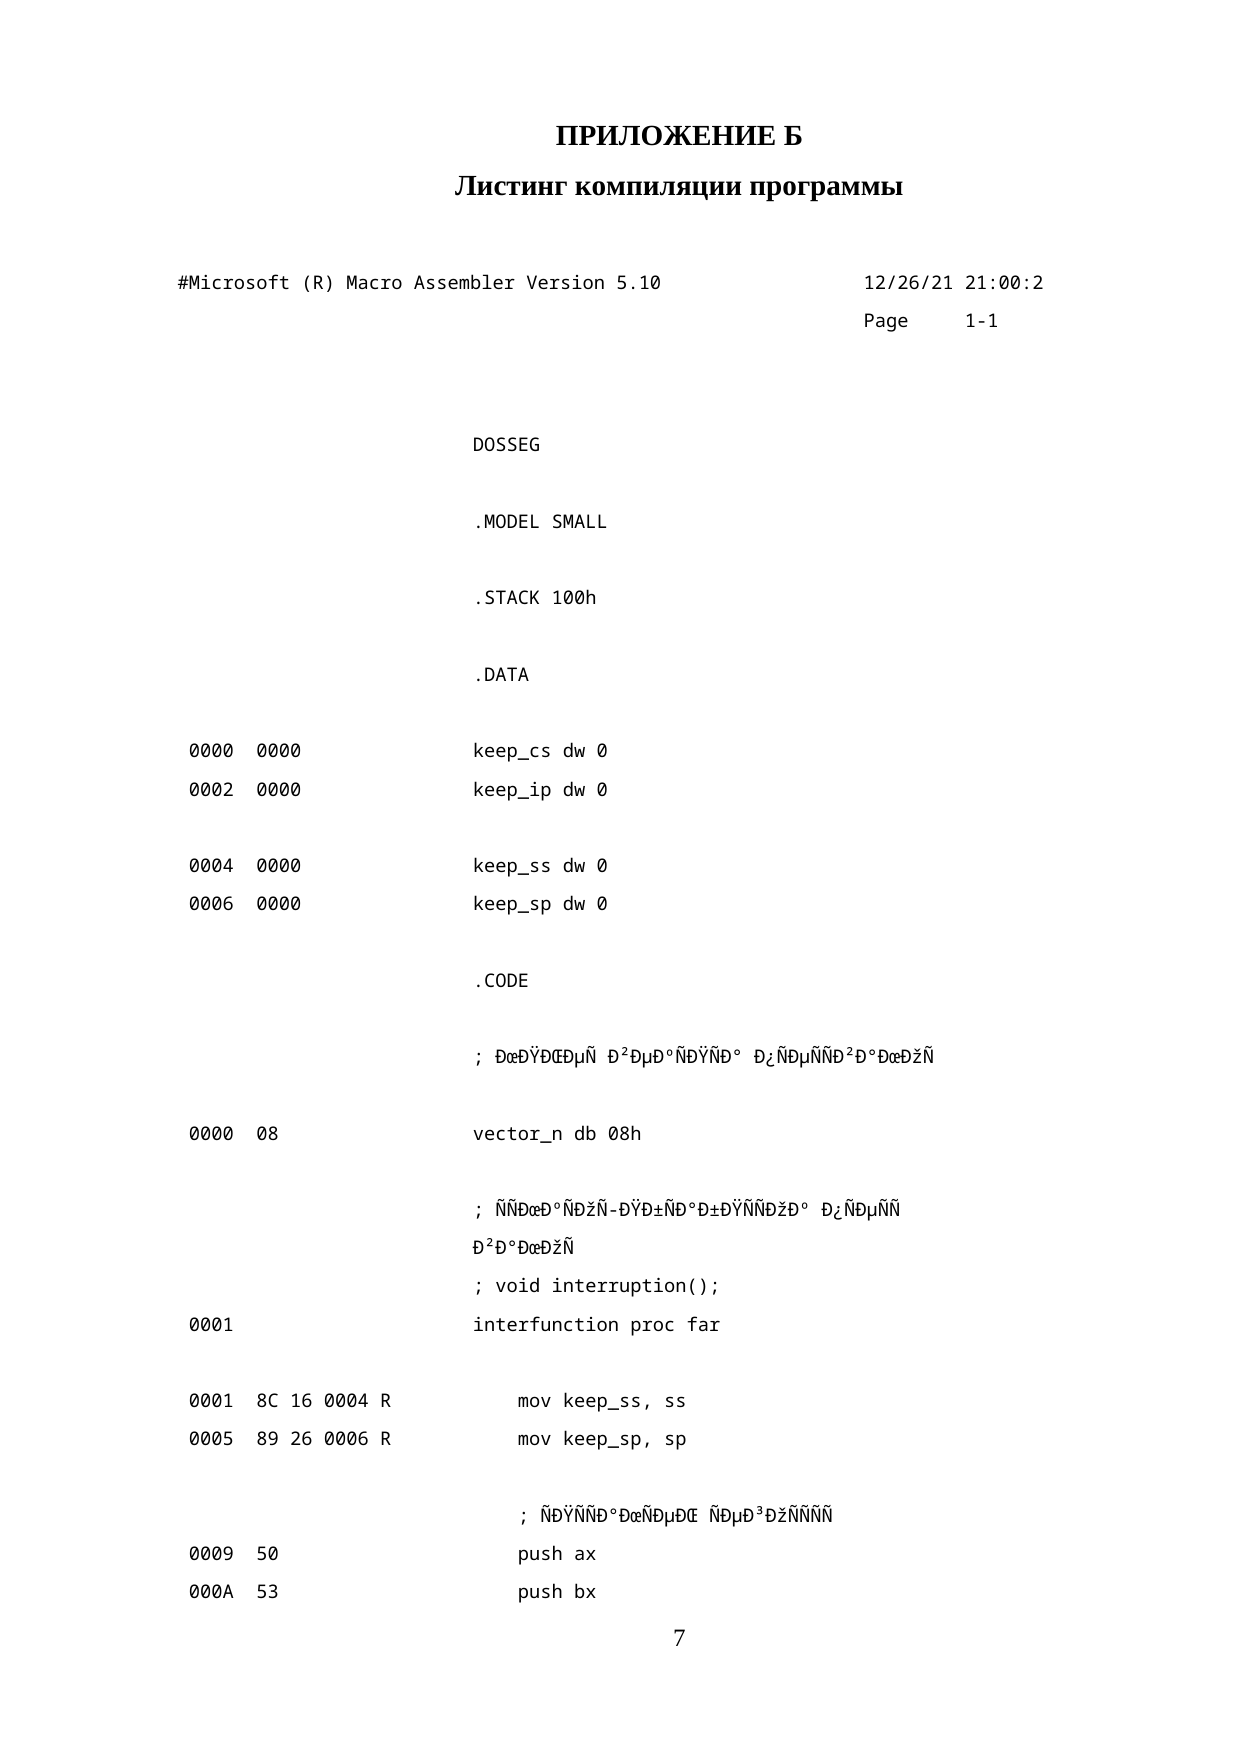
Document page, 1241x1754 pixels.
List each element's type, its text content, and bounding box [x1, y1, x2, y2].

text 0002 0000 keep_ip dw 0 [177, 776, 1181, 801]
text 0001 8C 16 0004 R mov keep_ss, ss [177, 1387, 1181, 1413]
text .STACK 100h [177, 585, 1181, 610]
text Page 1-1 [177, 307, 1181, 333]
text 000A 53 push bx [177, 1579, 1181, 1604]
text 0000 0000 keep_cs dw 0 [177, 738, 1181, 763]
text ; ÑÑÐœÐºÑÐžÑ-ÐŸÐ±ÑÐ°Ð±ÐŸÑÑÐžÐº Ð¿ÑÐµÑÑ [177, 1196, 1181, 1222]
text #Microsoft (R) Macro Assembler Version 5.10 12/26/21 21:00:2 [177, 269, 1181, 294]
text ; void interruption(); [177, 1273, 1181, 1298]
text ; ÐœÐŸÐŒÐµÑ Ð²ÐµÐºÑÐŸÑÐ° Ð¿ÑÐµÑÑÐ²Ð°ÐœÐžÑ [177, 1043, 1181, 1069]
text 0009 50 push ax [177, 1540, 1181, 1566]
text ; ÑÐŸÑ ÑÐ°ÐœÑÐµÐŒ ÑÐµÐ³ÐžÑÑÑÑ [177, 1502, 1181, 1528]
text 0001 interfunction proc far [177, 1311, 1181, 1337]
text 0005 89 26 0006 R mov keep_sp, sp [177, 1426, 1181, 1451]
text DOSSEG [177, 432, 1181, 457]
text 0004 0000 keep_ss dw 0 [177, 852, 1181, 878]
text ПРИЛОЖЕНИЕ Б [177, 118, 1181, 152]
text .DATA [177, 661, 1181, 687]
text 0006 0000 keep_sp dw 0 [177, 891, 1181, 916]
text .MODEL SMALL [177, 508, 1181, 534]
text Листинг компиляции программы [177, 168, 1181, 202]
text 0000 08 vector_n db 08h [177, 1120, 1181, 1145]
text .CODE [177, 967, 1181, 992]
text Ð²Ð°ÐœÐžÑ [177, 1234, 1181, 1260]
text  [177, 1082, 1181, 1107]
